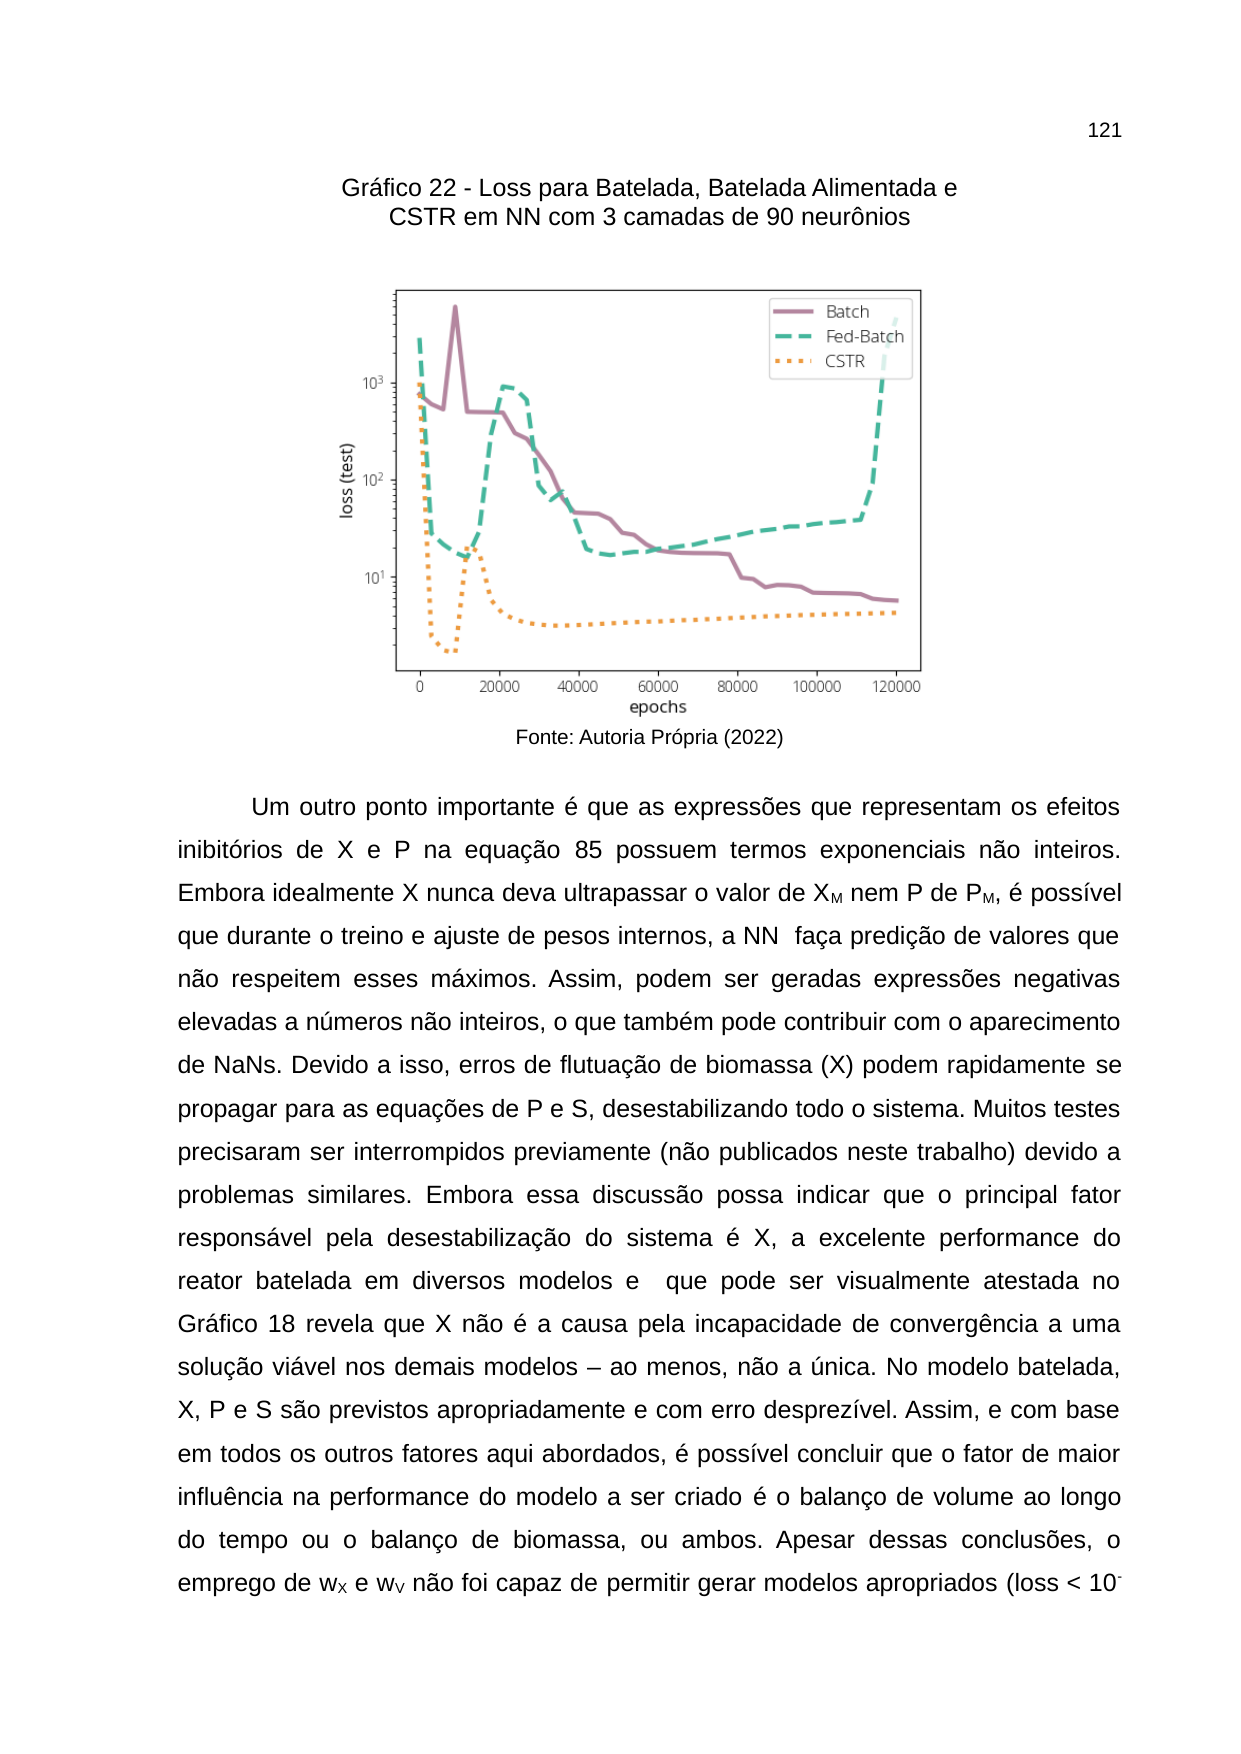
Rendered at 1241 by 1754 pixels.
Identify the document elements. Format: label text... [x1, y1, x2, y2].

text Gráfico 22 - Loss para Batelada, Batelada Alimentada e CSTR em NN com 3 camadas de 90 neurônios [312, 173, 987, 230]
text Fonte: Autoria Própria (2022) [177, 725, 1122, 749]
picture [312, 230, 988, 725]
text Um outro ponto importante é que as expressões que representam os efeitos inibitórios de X e P na equação 85 possuem termos exponenciais não inteiros. Embora idealmente X nunca deva ultrapassar o valor de XM nem P de PM, é possível que durante o treino e ajuste de pesos internos, a NN faça predição de valores que não respeitem esses máximos. Assim, podem ser geradas expressões negativas elevadas a números não inteiros, o que também pode contribuir com o aparecimento de NaNs. Devido a isso, erros de flutuação de biomassa (X) podem rapidamente se propagar para as equações de P e S, desestabilizando todo o sistema. Muitos testes precisaram ser interrompidos previamente (não publicados neste trabalho) devido a problemas similares. Embora essa discussão possa indicar que o principal fator responsável pela desestabilização do sistema é X, a excelente performance do reator batelada em diversos modelos e que pode ser visualmente atestada no Gráfico 18 revela que X não é a causa pela incapacidade de convergência a uma solução viável nos demais modelos – ao menos, não a única. No modelo batelada, X, P e S são previstos apropriadamente e com erro desprezível. Assim, e com base em todos os outros fatores aqui abordados, é possível concluir que o fator de maior influência na performance do modelo a ser criado é o balanço de volume ao longo do tempo ou o balanço de biomassa, ou ambos. Apesar dessas conclusões, o emprego de wX e wV não foi capaz de permitir gerar modelos apropriados (loss < 10- [177, 792, 1122, 1597]
